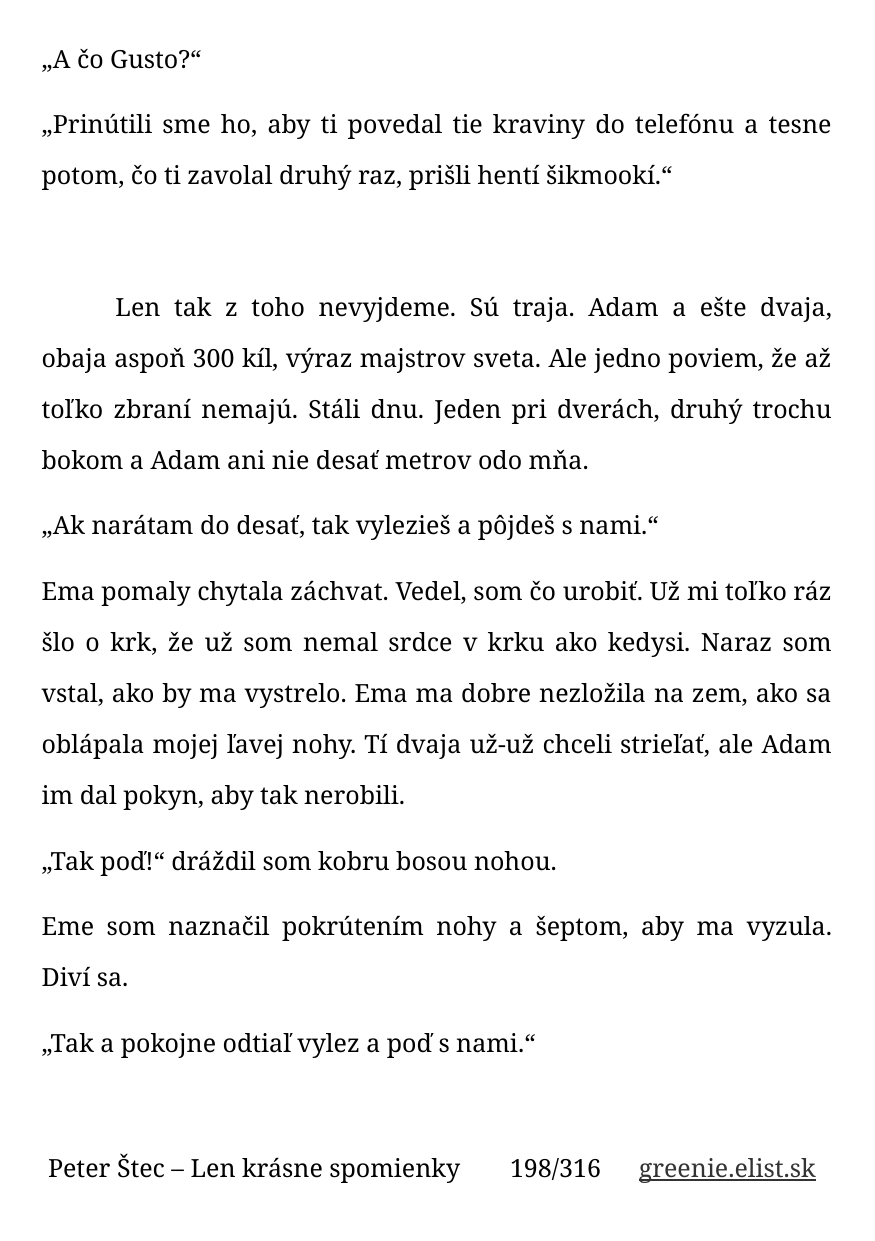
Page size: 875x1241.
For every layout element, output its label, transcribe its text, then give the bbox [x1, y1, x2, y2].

text Ema pomaly chytala záchvat. Vedel, som čo urobiť. Už mi toľko ráz šlo o krk, že už som nemal srdce v krku ako kedysi. Naraz som vstal, ako by ma vystrelo. Ema ma dobre nezložila na zem, ako sa oblápala mojej ľavej nohy. Tí dvaja už-už chceli strieľať, ale Adam im dal pokyn, aby tak nerobili. [41, 574, 833, 812]
text „Tak poď!“ dráždil som kobru bosou nohou. [41, 843, 833, 877]
text „Prinútili sme ho, aby ti povedal tie kraviny do telefónu a tesne potom, čo ti zavolal druhý raz, prišli hentí šikmookí.“ [41, 107, 833, 192]
text „Ak narátam do desať, tak vylezieš a pôjdeš s nami.“ [41, 508, 833, 542]
text „A čo Gusto?“ [41, 41, 833, 75]
text „Tak a pokojne odtiaľ vylez a poď s nami.“ [41, 1026, 833, 1060]
text Eme som naznačil pokrútením nohy a šeptom, aby ma vyzula. Diví sa. [41, 909, 833, 994]
text Len tak z toho nevyjdeme. Sú traja. Adam a ešte dvaja, obaja aspoň 300 kíl, výraz majstrov sveta. Ale jedno poviem, že až toľko zbraní nemajú. Stáli dnu. Jeden pri dverách, druhý trochu bokom a Adam ani nie desať metrov odo mňa. [41, 289, 833, 476]
